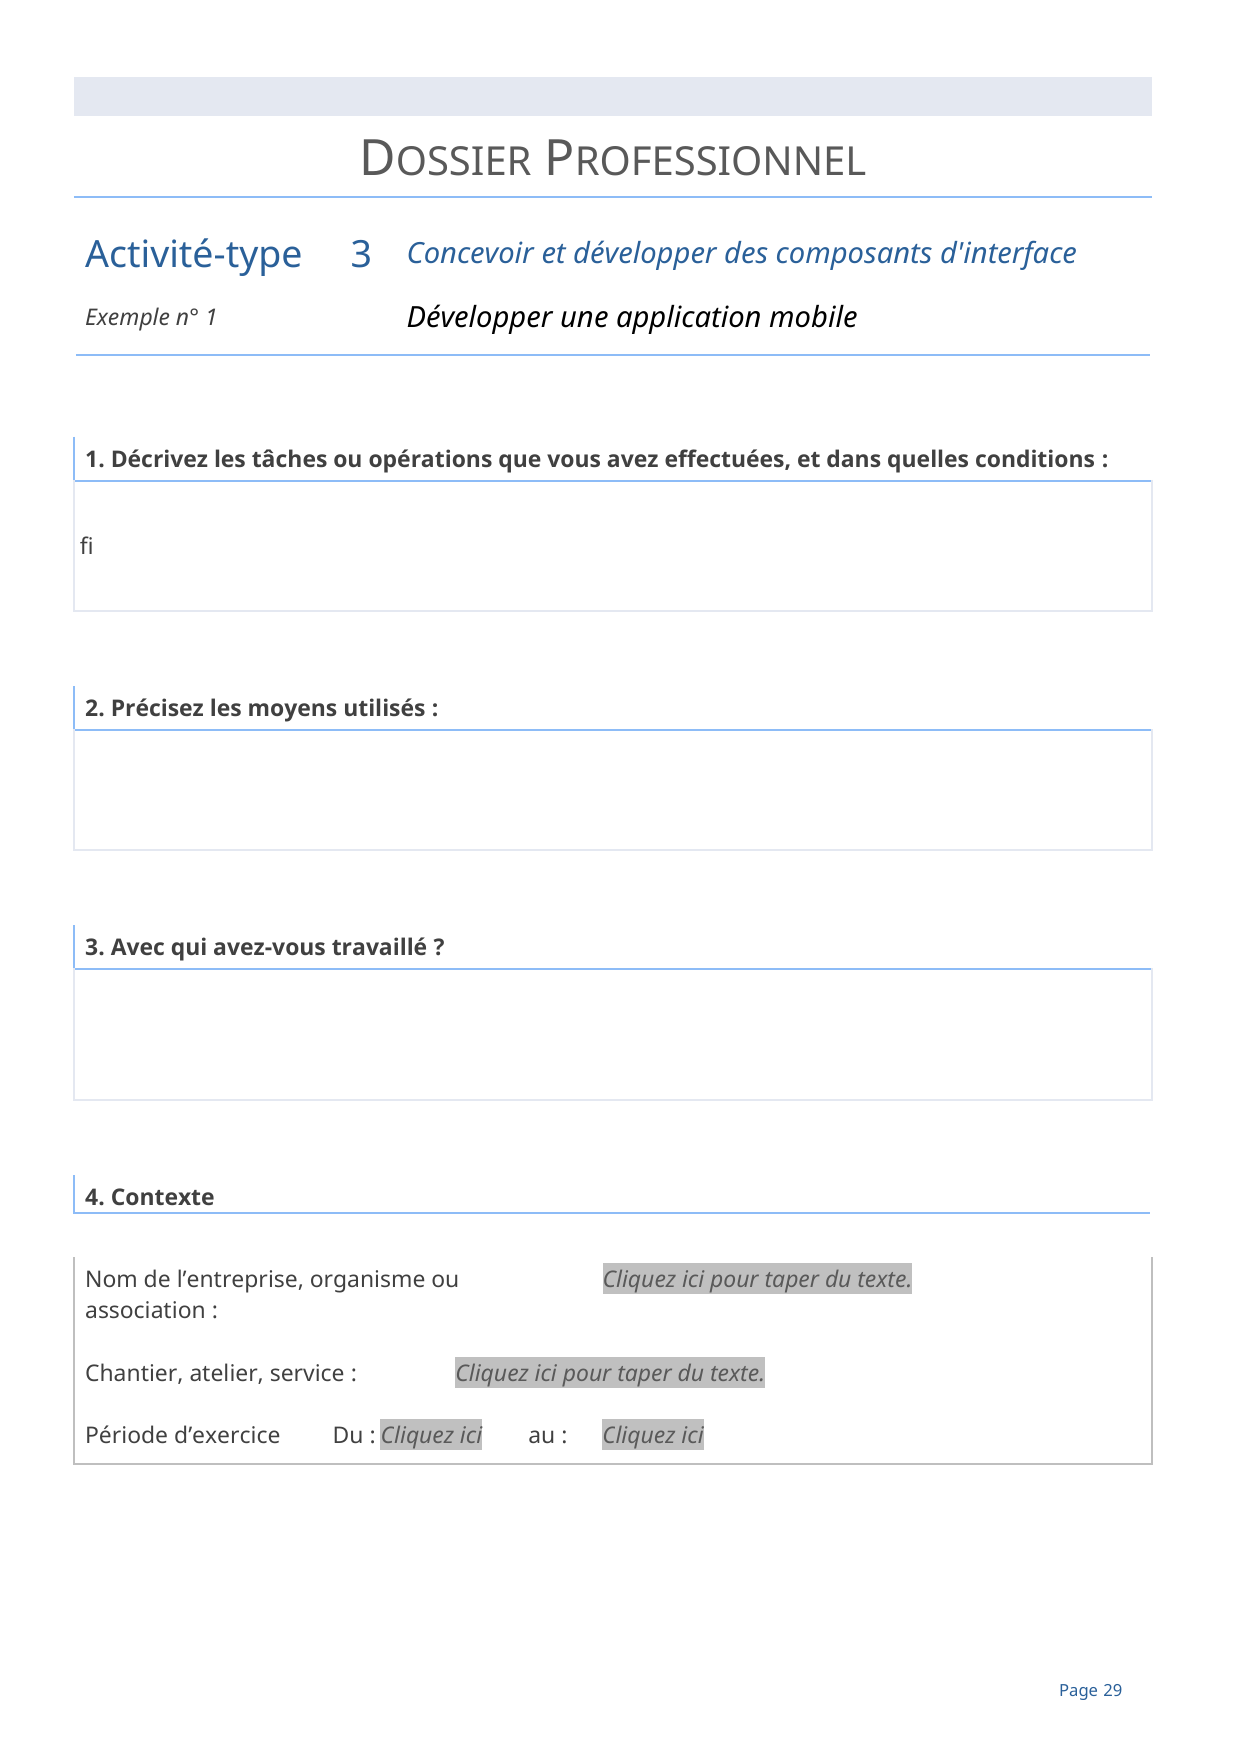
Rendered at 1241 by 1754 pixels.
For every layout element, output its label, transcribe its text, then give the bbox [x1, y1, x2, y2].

table_cell Développer une application mobile [395, 278, 1152, 354]
table_cell [74, 649, 1152, 686]
table_cell Nom de l’entreprise, organisme ou association : [75, 1257, 578, 1338]
table_cell [75, 811, 1151, 848]
table_cell [74, 888, 1152, 925]
table_cell Cliquez ici pour taper du texte. [444, 1338, 1151, 1400]
table_cell [74, 1465, 1093, 1502]
table_header Concevoir et développer des composants d'interface [395, 221, 1152, 278]
table_cell [74, 851, 1152, 888]
table_cell [74, 354, 1152, 399]
table_cell [75, 1056, 1151, 1099]
table_cell [75, 731, 1151, 774]
table_cell fi [75, 524, 1151, 567]
table_cell 2. Précisez les moyens utilisés : [75, 686, 1152, 729]
table_cell [74, 1214, 578, 1257]
table_cell Cliquez ici pour taper du texte. [578, 1257, 1151, 1338]
table_cell Chantier, atelier, service : [75, 1338, 444, 1400]
table_cell Période d’exercice Du : Cliquez ici au : Cliquez ici [75, 1400, 1151, 1463]
table_cell 4. Contexte [75, 1175, 1152, 1212]
table_cell 3. Avec qui avez-vous travaillé ? [75, 925, 1152, 968]
table_cell Exemple n° 1 [74, 278, 395, 354]
table_header Activité-type [74, 221, 330, 278]
table_cell [74, 399, 1152, 437]
table_cell [75, 1013, 1151, 1056]
table_header 3 [330, 221, 395, 278]
table_cell [1093, 1101, 1152, 1138]
table_cell [75, 482, 1151, 524]
table_cell [74, 1101, 1093, 1138]
table_cell [74, 1138, 1152, 1175]
table_cell [1093, 612, 1152, 649]
table_cell [578, 1212, 1152, 1257]
table_cell [75, 970, 1151, 1013]
table_cell [74, 612, 1093, 649]
table_cell [75, 567, 1151, 610]
table_cell [75, 774, 1151, 811]
table_cell 1. Décrivez les tâches ou opérations que vous avez effectuées, et dans quelles conditions : [75, 437, 1152, 479]
table_cell [1093, 1465, 1152, 1502]
